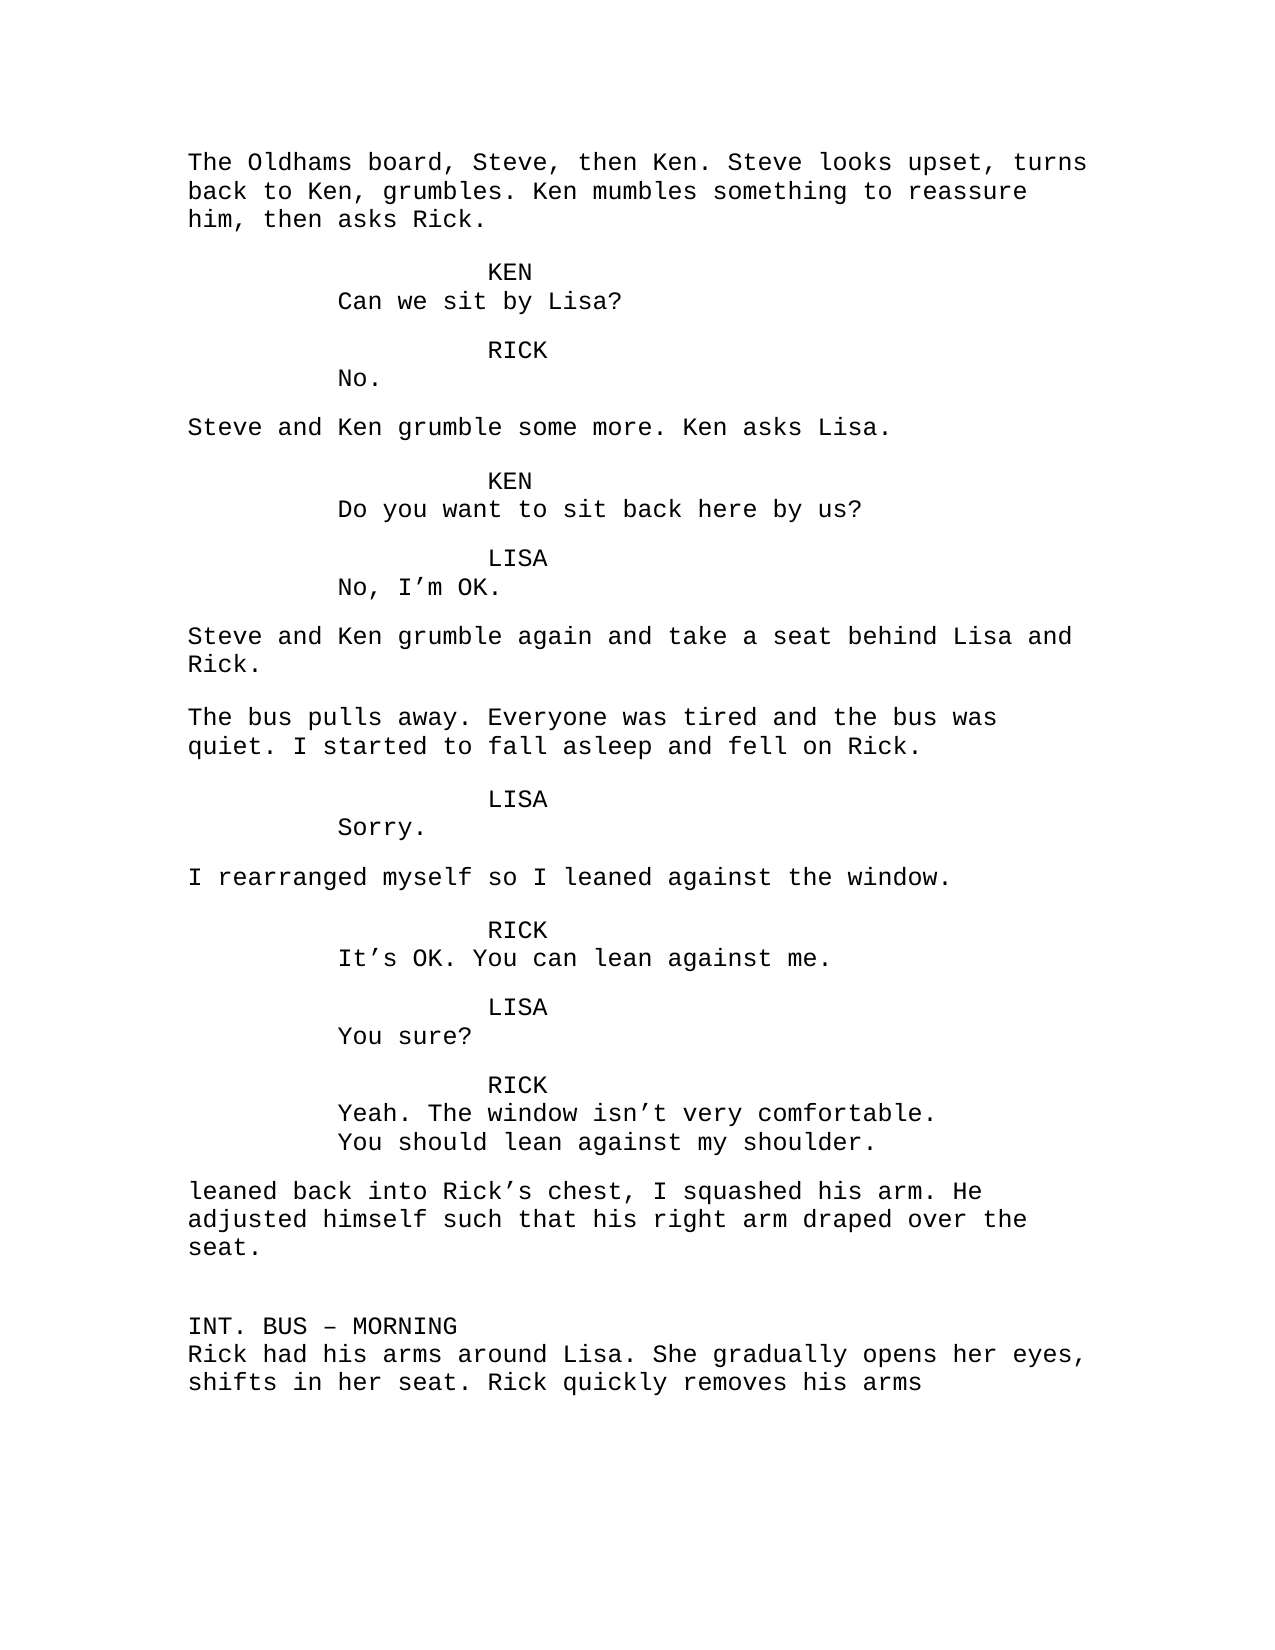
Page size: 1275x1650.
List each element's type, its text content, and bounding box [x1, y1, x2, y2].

subtitle INT. BUS – MORNING [187, 1313, 1087, 1342]
text Sorry. [337, 815, 937, 843]
text I rearranged myself so I leaned against the window. [187, 864, 1087, 892]
text leaned back into Rick’s chest, I squashed his arm. He adjusted himself such that his right arm draped over the seat. [187, 1178, 1087, 1263]
text The bus pulls away. Everyone was tired and the bus was quiet. I started to fall asleep and fell on Rick. [187, 705, 1087, 762]
text RICK [187, 337, 1087, 366]
text Steve and Ken grumble some more. Ken asks Lisa. [187, 415, 1087, 443]
text Yeah. The window isn’t very comfortable. You should lean against my shoulder. [337, 1101, 937, 1157]
text LISA [187, 995, 1087, 1023]
text Do you want to sit back here by us? [337, 497, 937, 525]
text You sure? [337, 1023, 937, 1052]
text No. [337, 366, 937, 394]
text Steve and Ken grumble again and take a seat behind Lisa and Rick. [187, 623, 1087, 680]
text LISA [187, 546, 1087, 574]
text LISA [187, 787, 1087, 815]
text Can we sit by Lisa? [337, 288, 937, 317]
text It’s OK. You can lean against me. [337, 946, 937, 974]
text KEN [187, 468, 1087, 497]
text No, I’m OK. [337, 574, 937, 602]
text The Oldhams board, Steve, then Ken. Steve looks upset, turns back to Ken, grumbles. Ken mumbles something to reassure him, then asks Rick. [187, 150, 1087, 235]
text Rick had his arms around Lisa. She gradually opens her eyes, shifts in her seat. Rick quickly removes his arms [187, 1342, 1087, 1398]
text KEN [187, 260, 1087, 288]
text RICK [187, 917, 1087, 946]
text RICK [187, 1072, 1087, 1101]
